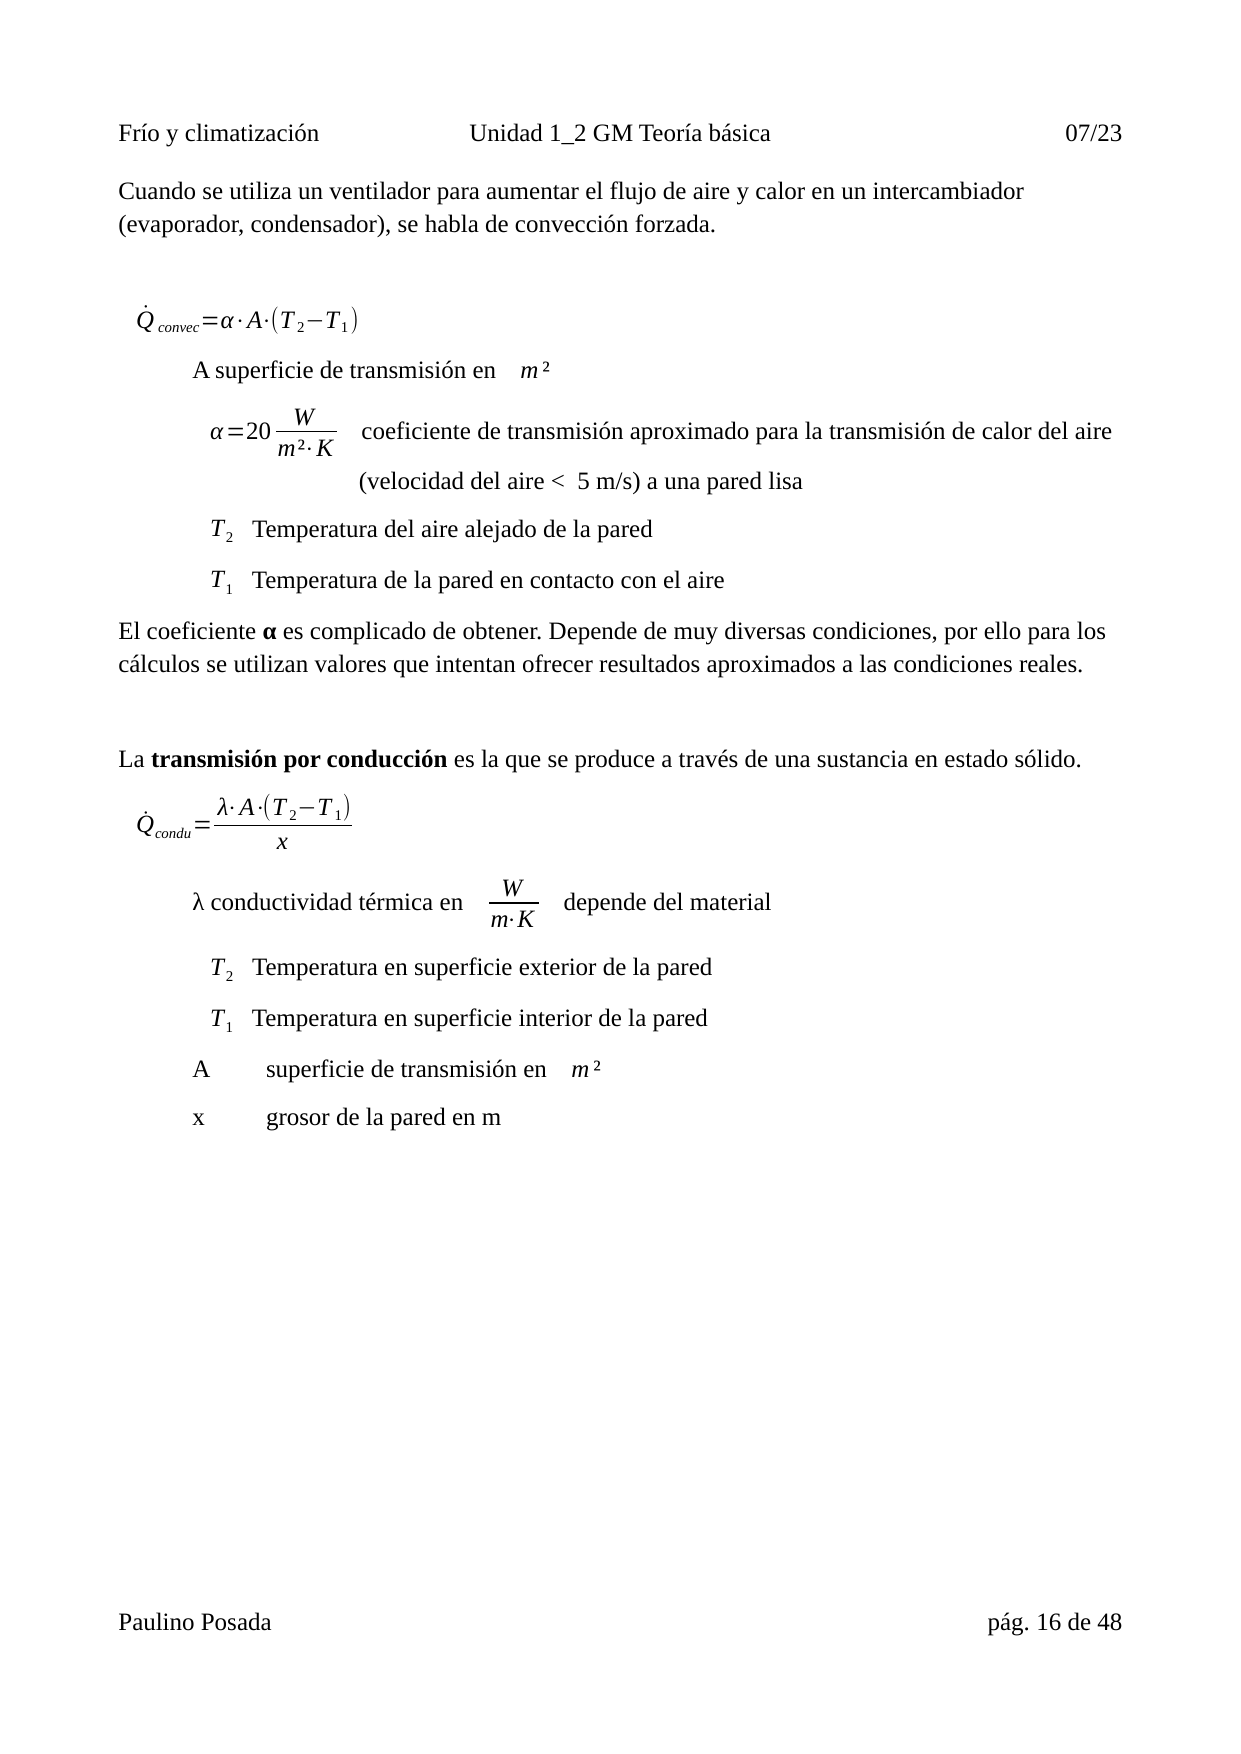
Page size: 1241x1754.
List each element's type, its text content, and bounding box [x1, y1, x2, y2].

text Cuando se utiliza un ventilador para aumentar el flujo de aire y calor en un intercambiador (evaporador, condensador), se habla de convección forzada. [118, 176, 1122, 238]
text La transmisión por conducción es la que se produce a través de una sustancia en estado sólido. [118, 744, 1122, 773]
text Temperatura del aire alejado de la pared [118, 514, 1122, 546]
text A superficie de transmisión en [118, 355, 1122, 384]
text El coeficiente α es complicado de obtener. Depende de muy diversas condiciones, por ello para los cálculos se utilizan valores que intentan ofrecer resultados aproximados a las condiciones reales. [118, 616, 1122, 678]
text λ conductividad térmica en depende del material [118, 874, 1122, 933]
text A superficie de transmisión en [118, 1054, 1122, 1083]
text x grosor de la pared en m [118, 1102, 1122, 1131]
text coeficiente de transmisión aproximado para la transmisión de calor del aire (velocidad del aire < 5 m/s) a una pared lisa [118, 403, 1122, 495]
text Temperatura en superficie interior de la pared [118, 1003, 1122, 1036]
text Temperatura de la pared en contacto con el aire [118, 565, 1122, 597]
text Temperatura en superficie exterior de la pared [118, 952, 1122, 984]
